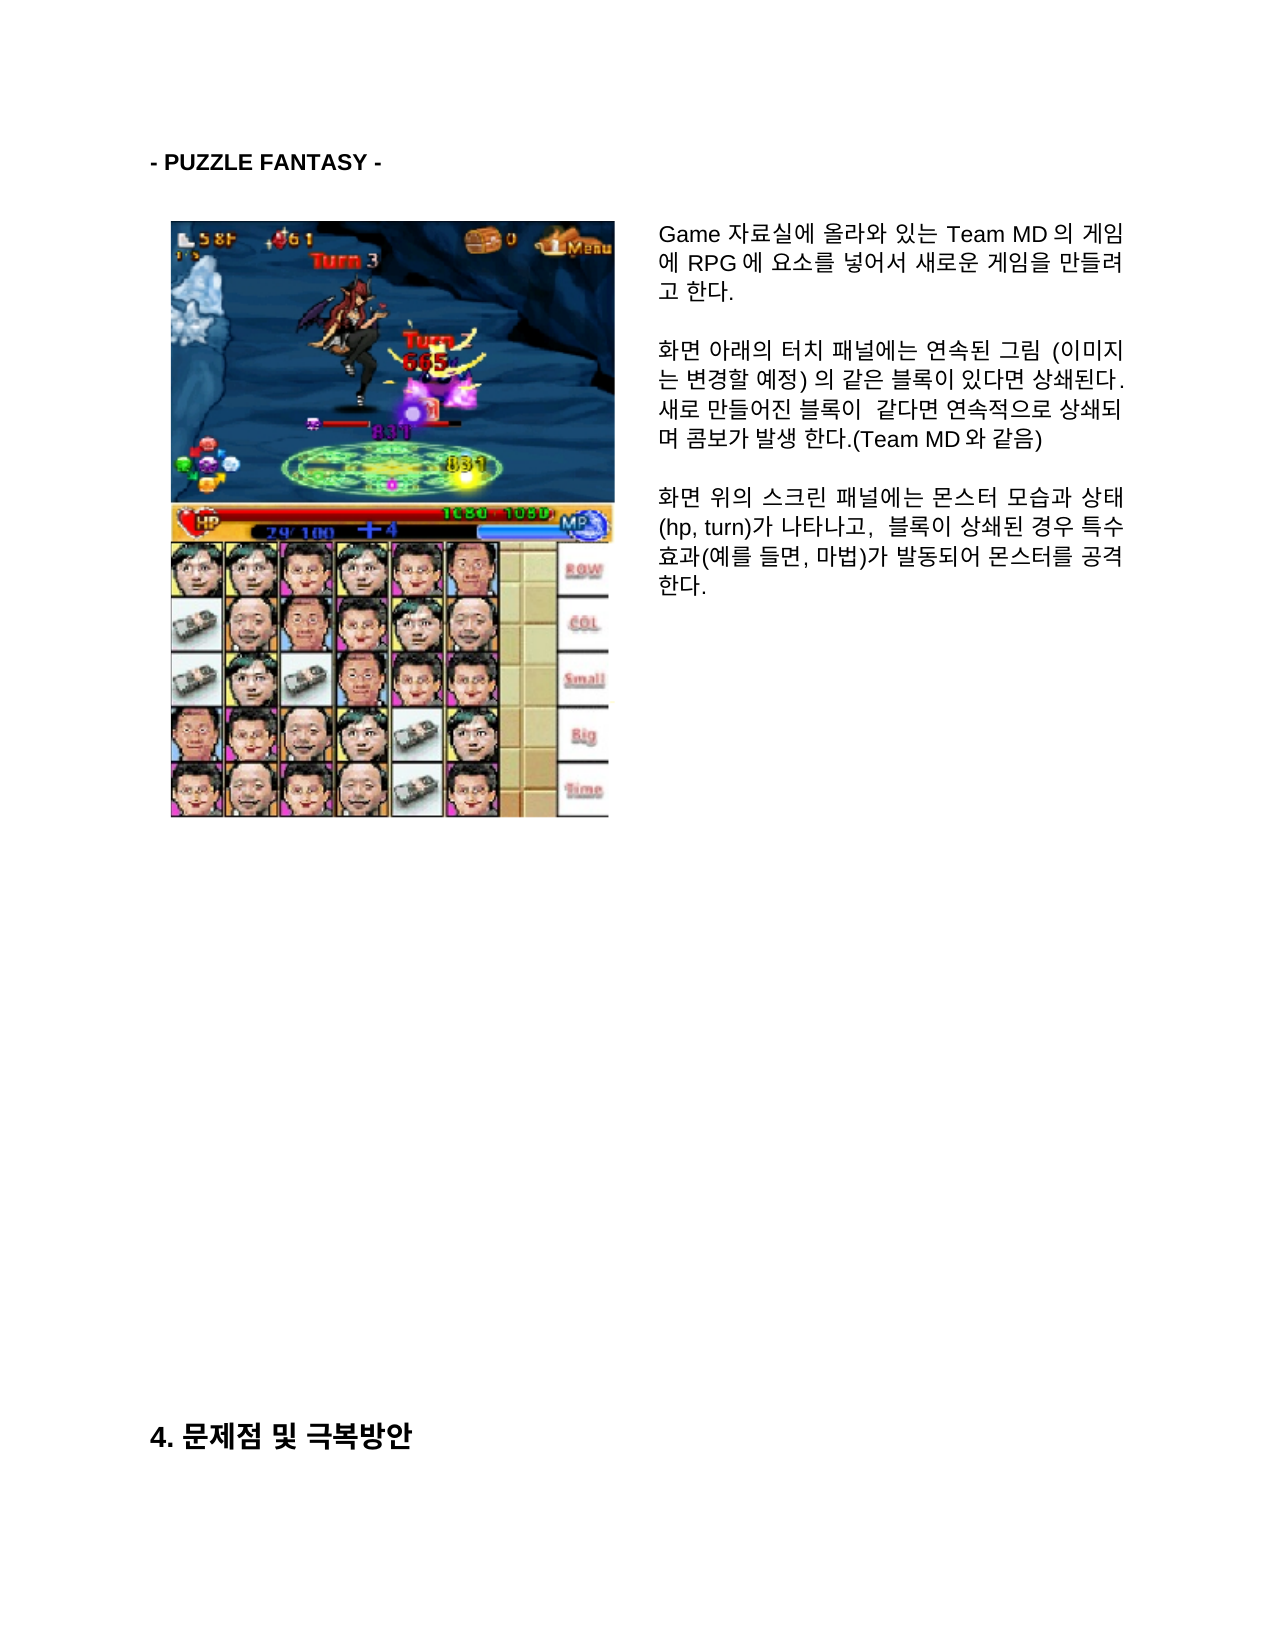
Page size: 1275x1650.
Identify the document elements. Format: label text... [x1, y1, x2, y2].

picture [170, 221, 615, 819]
text - PUZZLE FANTASY - [150, 150, 1125, 176]
table_header Game 자료실에 올라와 있는 Team MD의 게임에 RPG에 요소를 넣어서 새로운 게임을 만들려고 한다. 화면 아래의 터치 패널에는 연속된 그림 (이미지는 변경할 예정) 의 같은 블록이 있다면 상쇄된다. 새로 만들어진 블록이 같다면 연속적으로 상쇄되며 콤보가 발생 한다.(Team MD와 같음) 화면 위의 스크린 패널에는 몬스터 모습과 상태(hp, turn)가 나타나고, 블록이 상쇄된 경우 특수효과(예를 들면, 마법)가 발동되어 몬스터를 공격한다. [649, 211, 1134, 828]
table_header [161, 211, 647, 828]
text 4. 문제점 및 극복방안 [150, 1421, 1125, 1453]
